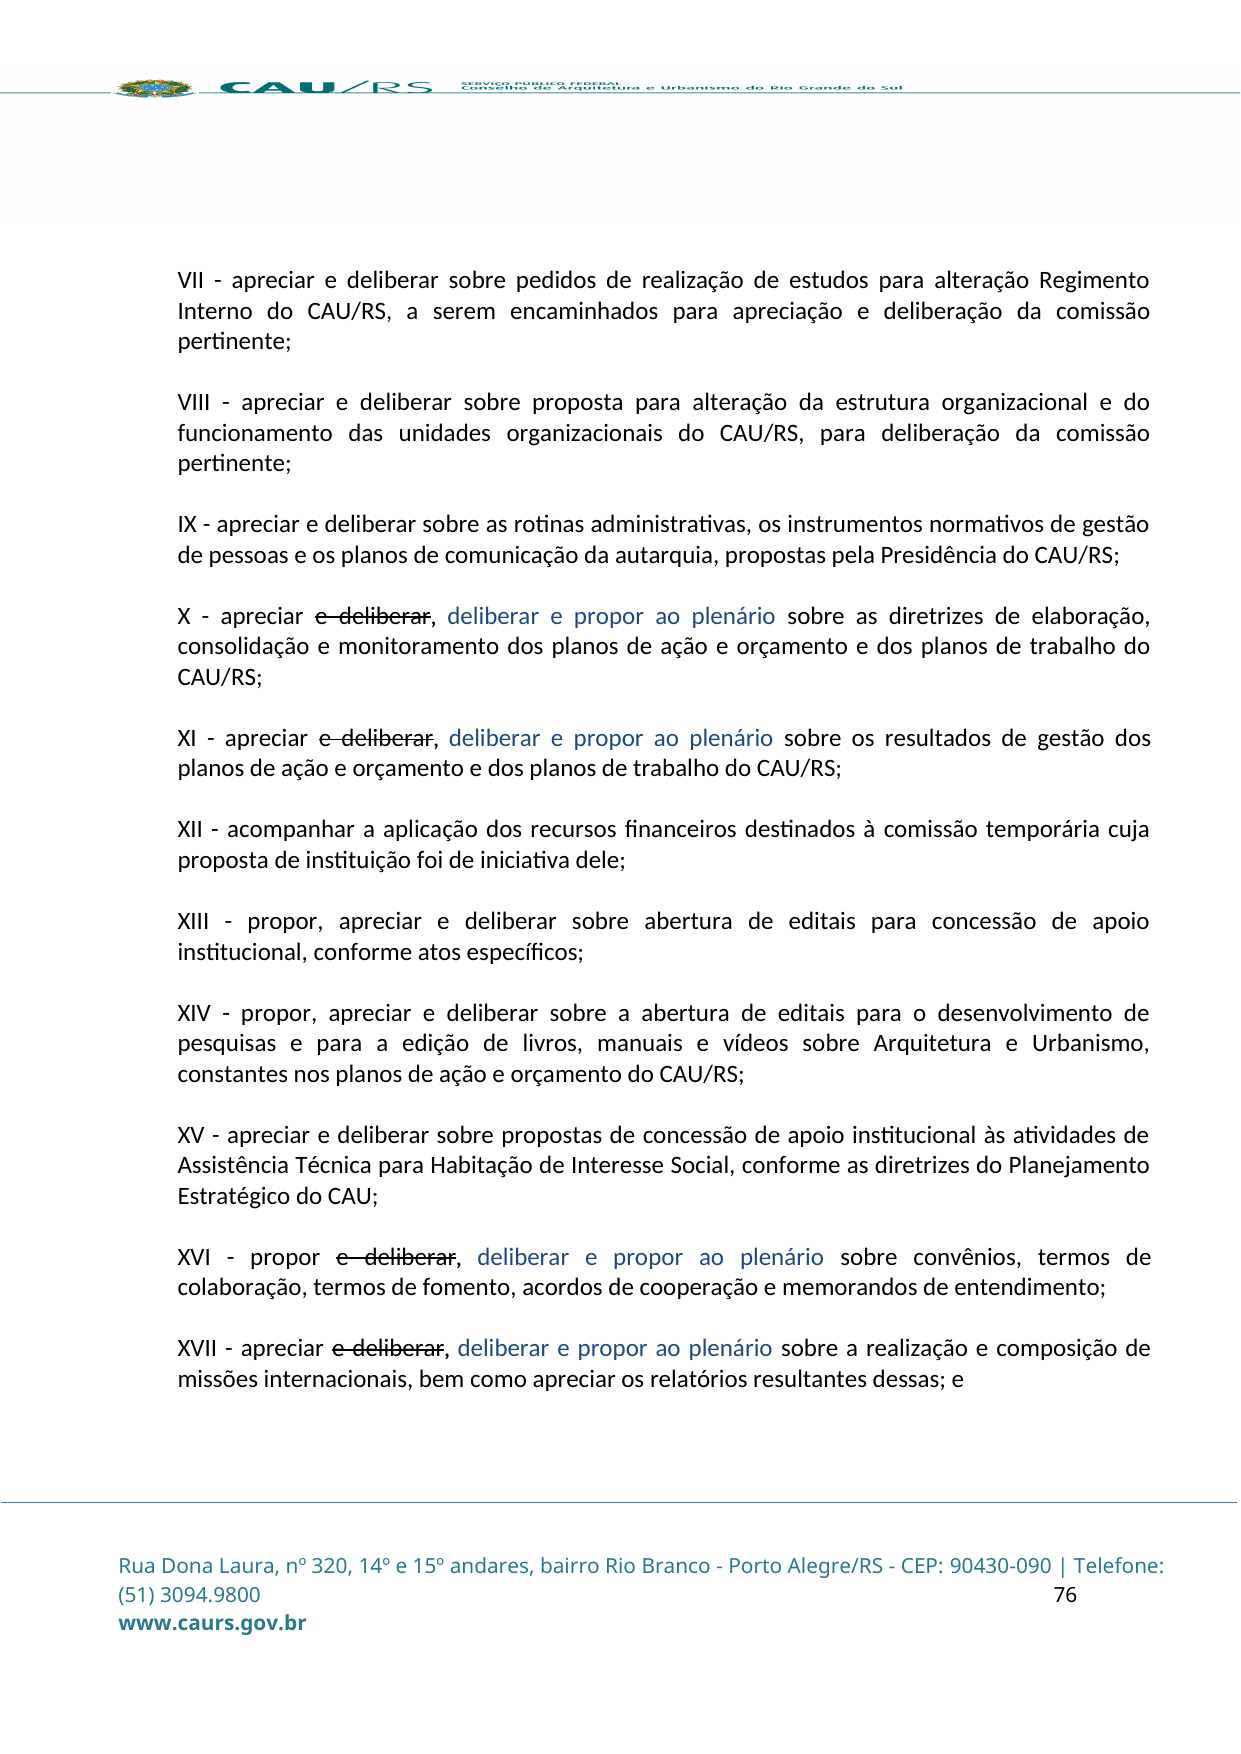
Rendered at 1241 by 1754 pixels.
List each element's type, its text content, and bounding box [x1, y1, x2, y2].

text VIII - apreciar e deliberar sobre proposta para alteração da estrutura organizacional e do funcionamento das unidades organizacionais do CAU/RS, para deliberação da comissão pertinente; [177, 386, 1152, 478]
text XI - apreciar e deliberar, deliberar e propor ao plenário sobre os resultados de gestão dos planos de ação e orçamento e dos planos de trabalho do CAU/RS; [177, 722, 1152, 783]
text XII - acompanhar a aplicação dos recursos financeiros destinados à comissão temporária cuja proposta de instituição foi de iniciativa dele; [177, 814, 1152, 875]
text VII - apreciar e deliberar sobre pedidos de realização de estudos para alteração Regimento Interno do CAU/RS, a serem encaminhados para apreciação e deliberação da comissão pertinente; [177, 264, 1152, 356]
text X - apreciar e deliberar, deliberar e propor ao plenário sobre as diretrizes de elaboração, consolidação e monitoramento dos planos de ação e orçamento e dos planos de trabalho do CAU/RS; [177, 600, 1152, 692]
text XIV - propor, apreciar e deliberar sobre a abertura de editais para o desenvolvimento de pesquisas e para a edição de livros, manuais e vídeos sobre Arquitetura e Urbanismo, constantes nos planos de ação e orçamento do CAU/RS; [177, 997, 1152, 1088]
text XV - apreciar e deliberar sobre propostas de concessão de apoio institucional às atividades de Assistência Técnica para Habitação de Interesse Social, conforme as diretrizes do Planejamento Estratégico do CAU; [177, 1119, 1152, 1210]
text XVI - propor e deliberar, deliberar e propor ao plenário sobre convênios, termos de colaboração, termos de fomento, acordos de cooperação e memorandos de entendimento; [177, 1241, 1152, 1302]
text IX - apreciar e deliberar sobre as rotinas administrativas, os instrumentos normativos de gestão de pessoas e os planos de comunicação da autarquia, propostas pela Presidência do CAU/RS; [177, 508, 1152, 569]
text XVII - apreciar e deliberar, deliberar e propor ao plenário sobre a realização e composição de missões internacionais, bem como apreciar os relatórios resultantes dessas; e [177, 1332, 1152, 1393]
text XIII - propor, apreciar e deliberar sobre abertura de editais para concessão de apoio institucional, conforme atos específicos; [177, 905, 1152, 966]
